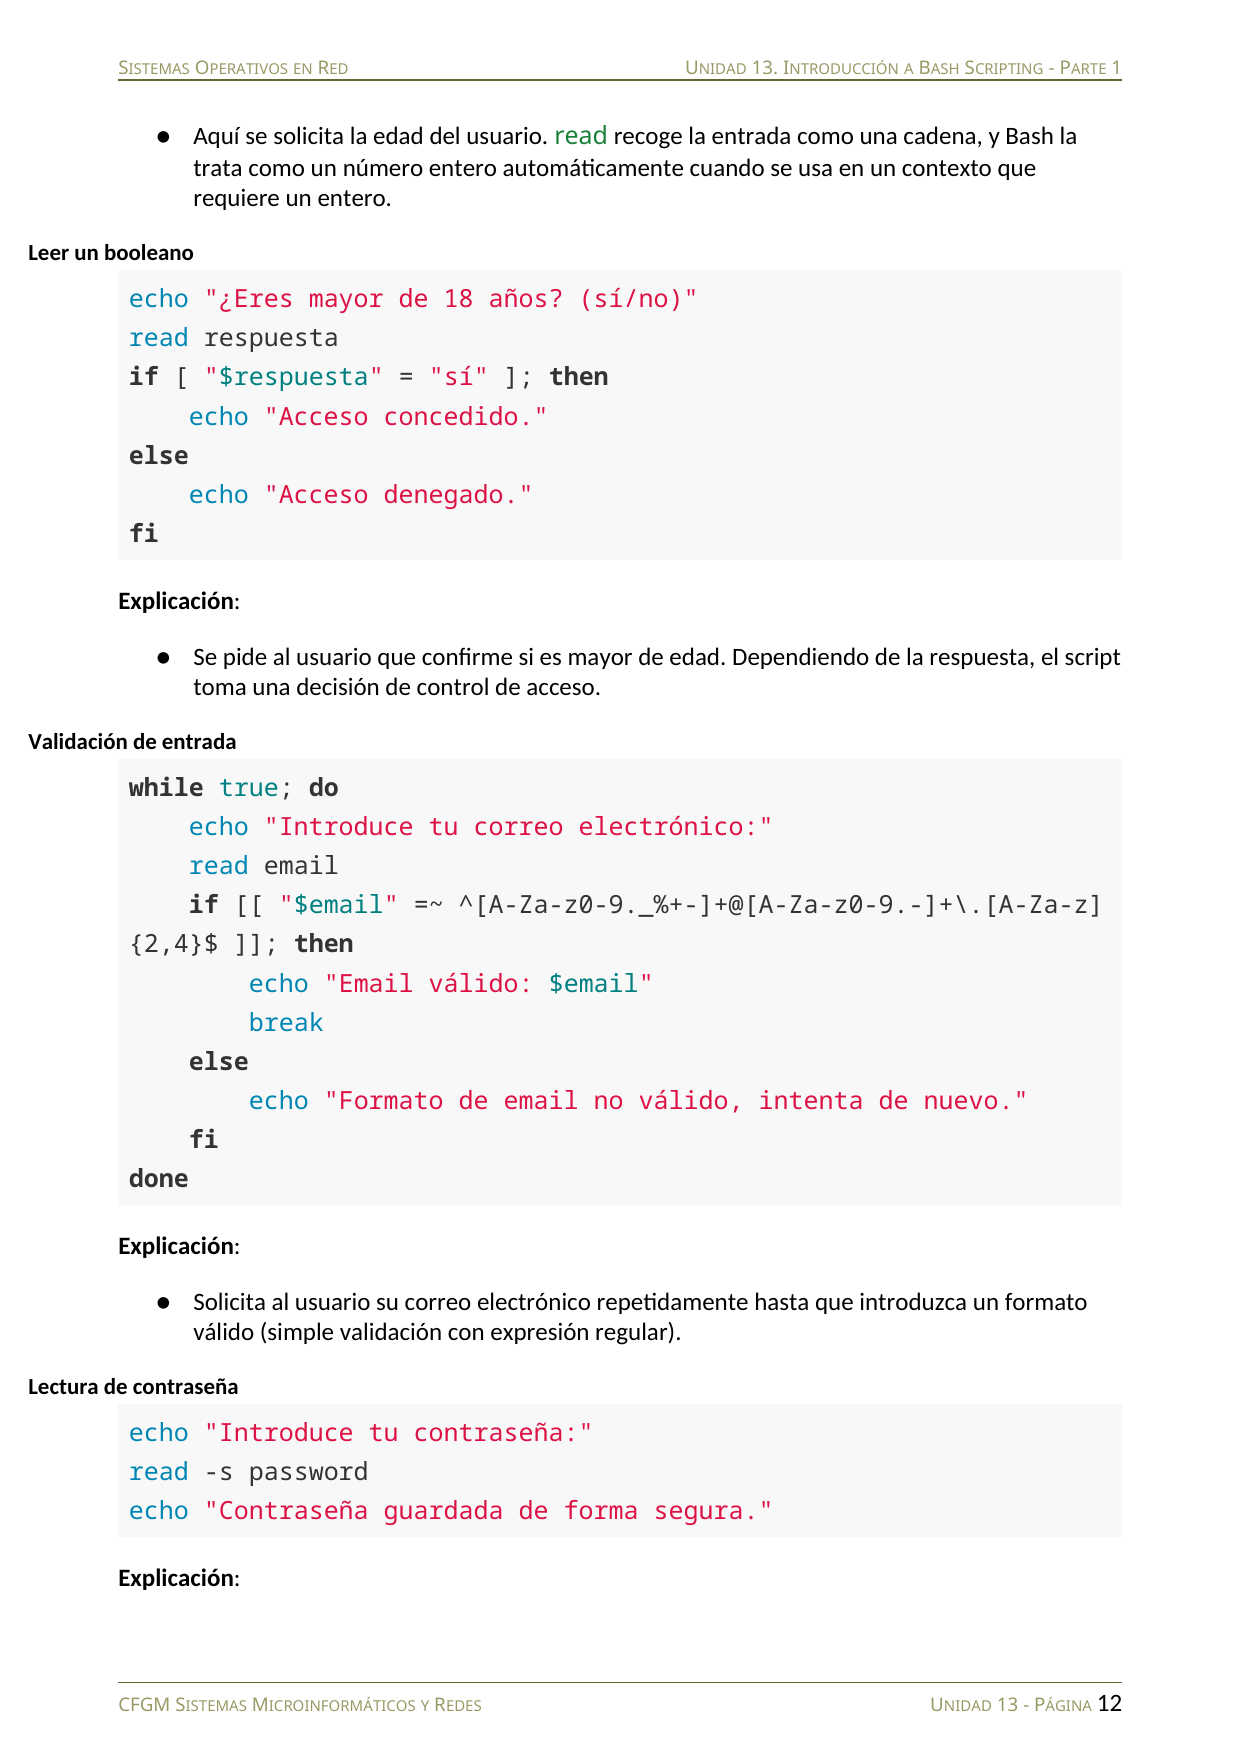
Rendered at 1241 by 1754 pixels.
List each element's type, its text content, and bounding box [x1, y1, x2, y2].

list Se pide al usuario que confirme si es mayor de edad. Dependiendo de la respuesta, el script toma una decisión de control de acceso. [156, 641, 1122, 702]
text Explicación: [118, 1562, 1122, 1593]
table_header echo "Introduce tu contraseña:" read -s password echo "Contraseña guardada de forma segura." [118, 1404, 1122, 1537]
table_header while true; do echo "Introduce tu correo electrónico:" read email if [[ "$email" =~ ^[A-Za-z0-9._%+-]+@[A-Za-z0-9.-]+\.[A-Za-z]{2,4}$ ]]; then echo "Email válido: $email" break else echo "Formato de email no válido, intenta de nuevo." fi done [118, 759, 1122, 1206]
subtitle Validación de entrada [28, 727, 1122, 755]
table_header echo "¿Eres mayor de 18 años? (sí/no)" read respuesta if [ "$respuesta" = "sí" ]; then echo "Acceso concedido." else echo "Acceso denegado." fi [118, 270, 1122, 560]
list Aquí se solicita la edad del usuario. read recoge la entrada como una cadena, y Bash la trata como un número entero automáticamente cuando se usa en un contexto que requiere un entero. [156, 118, 1122, 213]
subtitle Leer un booleano [28, 238, 1122, 266]
text Explicación: [118, 585, 1122, 616]
text Explicación: [118, 1231, 1122, 1261]
list Solicita al usuario su correo electrónico repetidamente hasta que introduzca un formato válido (simple validación con expresión regular). [156, 1286, 1122, 1347]
subtitle Lectura de contraseña [28, 1372, 1122, 1400]
